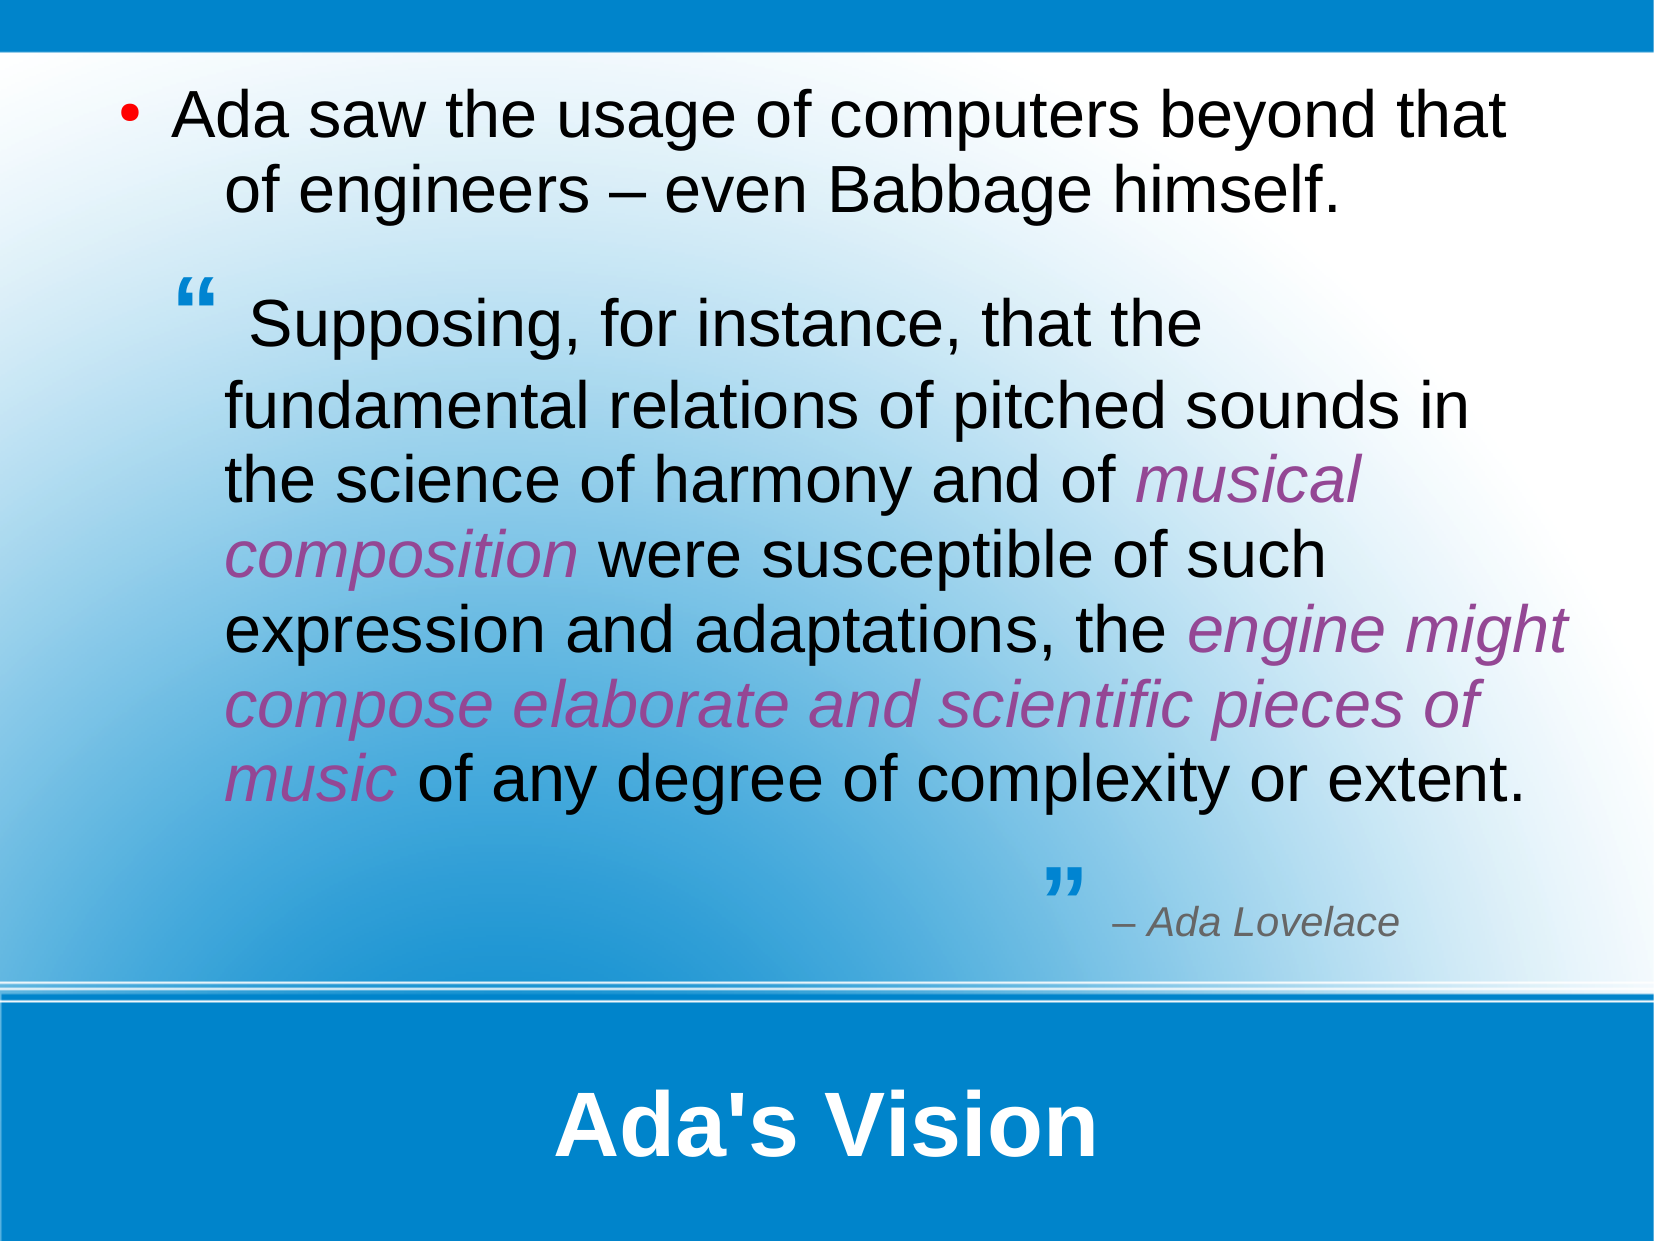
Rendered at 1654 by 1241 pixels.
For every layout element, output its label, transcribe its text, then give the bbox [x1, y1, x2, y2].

title Ada's Vision [82, 1028, 1571, 1221]
list Ada saw the usage of computers beyond that of engineers – even Babbage himself. “ Supposing, for instance, that the fundamental relations of pitched sounds in the science of harmony and of musical composition were susceptible of such expression and adaptations, the engine might compose elaborate and scientific pieces of music of any degree of complexity or extent. ” – Ada Lovelace [82, 76, 1571, 958]
picture [0, 52, 1654, 1241]
